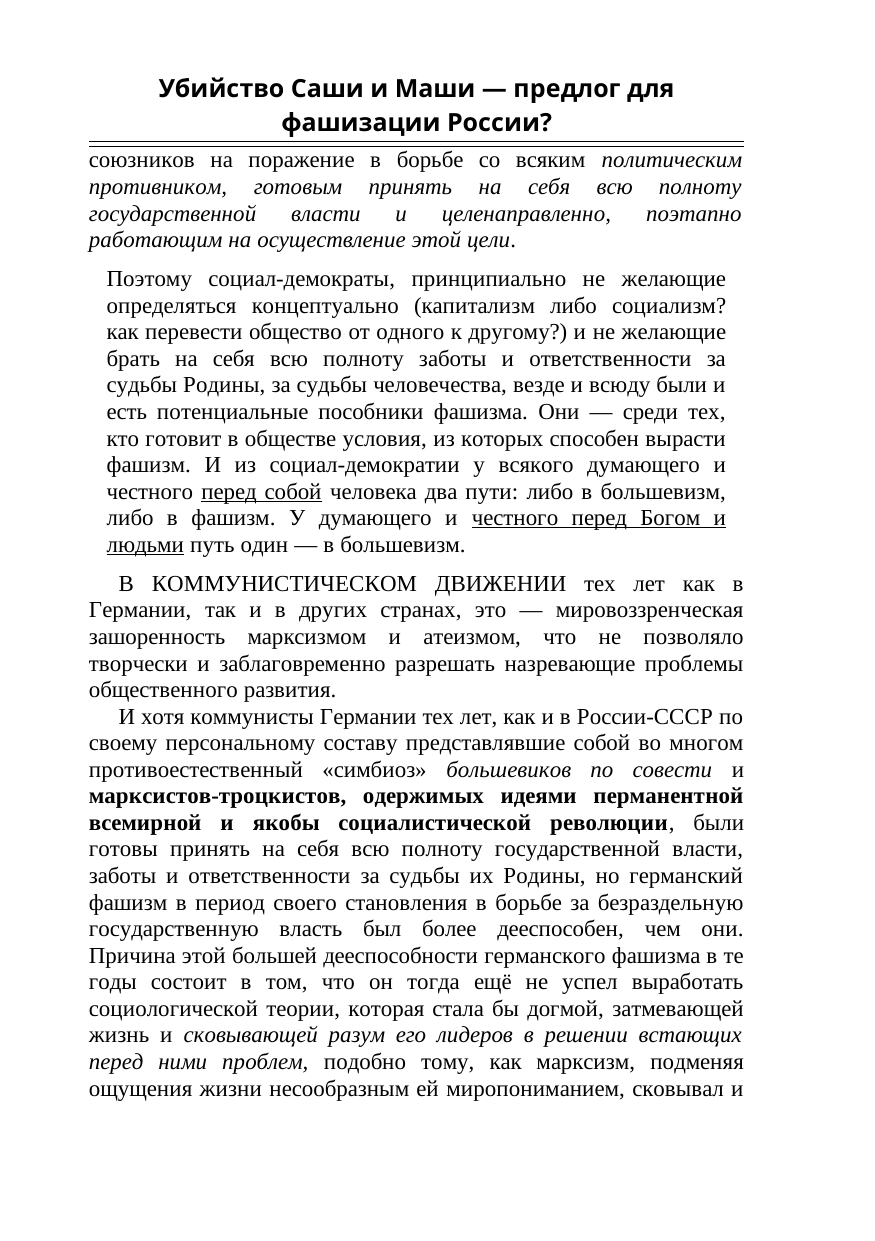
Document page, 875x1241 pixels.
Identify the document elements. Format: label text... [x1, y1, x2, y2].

text Поэтому социал-демократы, принципиально не желающие определяться концептуально (капитализм либо социализм? как перевести общество от одного к другому?) и не желающие брать на себя всю полноту заботы и ответственности за судьбы Родины, за судьбы человечества, везде и всюду были и есть потенциальные пособники фашизма. Они — среди тех, кто готовит в обществе условия, из которых способен вырасти фашизм. И из социал-демократии у всякого думающего и честного перед собой человека два пути: либо в большевизм, либо в фашизм. У думающего и честного перед Богом и людьми путь один — в большевизм. [106, 265, 726, 557]
text союзников на поражение в борьбе со всяким политическим противником, готовым принять на себя всю полноту государственной власти и целенаправленно, поэтапно работающим на осуществление этой цели. [89, 147, 744, 252]
text И хотя коммунисты Германии тех лет, как и в России-СССР по своему персональному составу представлявшие собой во многом противоестественный «симбиоз» большевиков по совести и марксистов-троцкистов, одержимых идеями перманентной всемирной и якобы социалистической революции, были готовы принять на себя всю полноту государственной власти, заботы и ответственности за судьбы их Родины, но германский фашизм в период своего становления в борьбе за безраздельную государственную власть был более дееспособен, чем они. Причина этой большей дееспособности германского фашизма в те годы состоит в том, что он тогда ещё не успел выработать социологической теории, которая стала бы догмой, затмевающей жизнь и сковывающей разум его лидеров в решении встающих перед ними проблем, подобно тому, как марксизм, подменяя ощущения жизни несообразным ей миропониманием, сковывал и [89, 702, 744, 1101]
text В КОММУНИСТИЧЕСКОМ ДВИЖЕНИИ тех лет как в Германии, так и в других странах, это — мировоззренческая зашоренность марксизмом и атеизмом, что не позволяло творчески и заблаговременно разрешать назревающие проблемы общественного развития. [89, 570, 744, 702]
